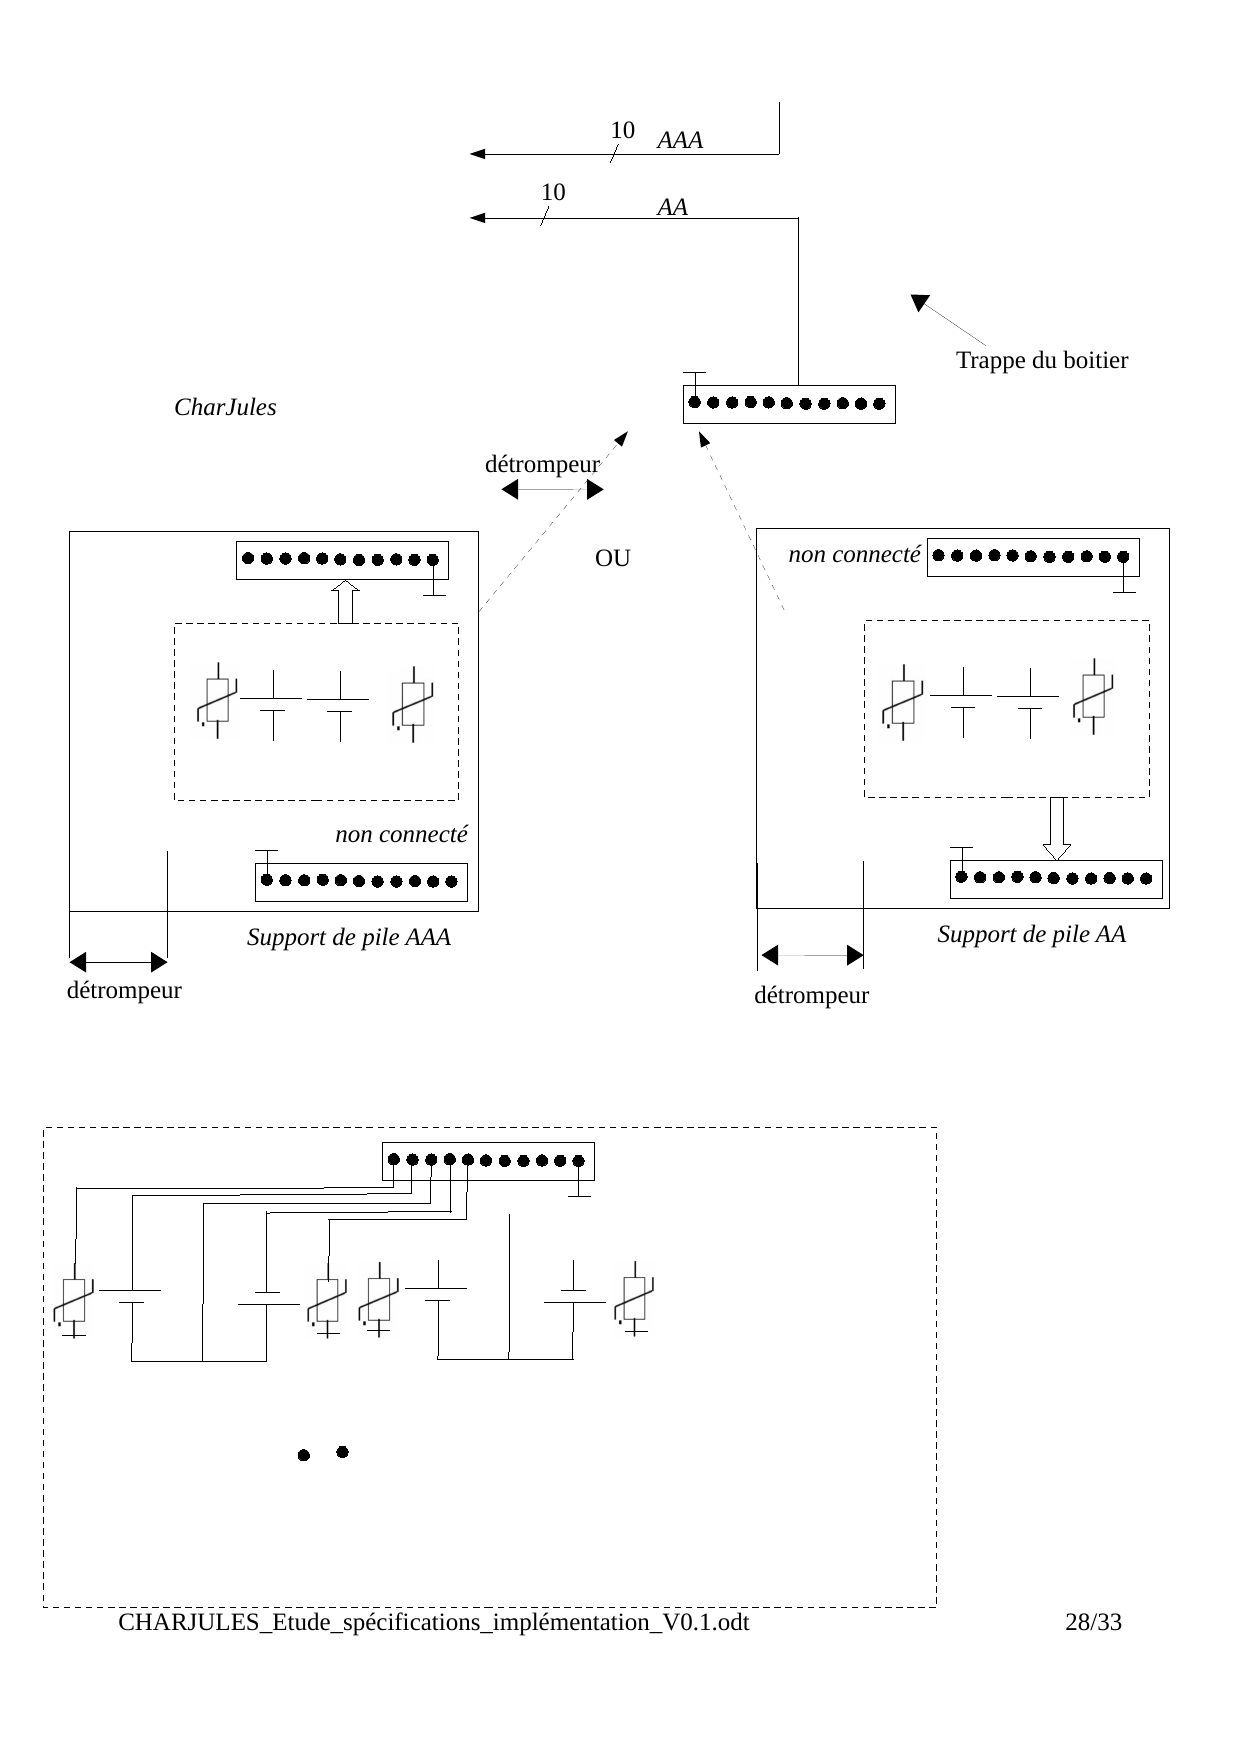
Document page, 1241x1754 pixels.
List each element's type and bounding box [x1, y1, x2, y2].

picture [52, 1263, 94, 1339]
picture [386, 667, 436, 744]
picture [1067, 659, 1116, 736]
picture [306, 1263, 347, 1339]
picture [876, 665, 926, 742]
picture [357, 1262, 399, 1338]
picture [613, 1261, 654, 1337]
picture [191, 663, 240, 740]
